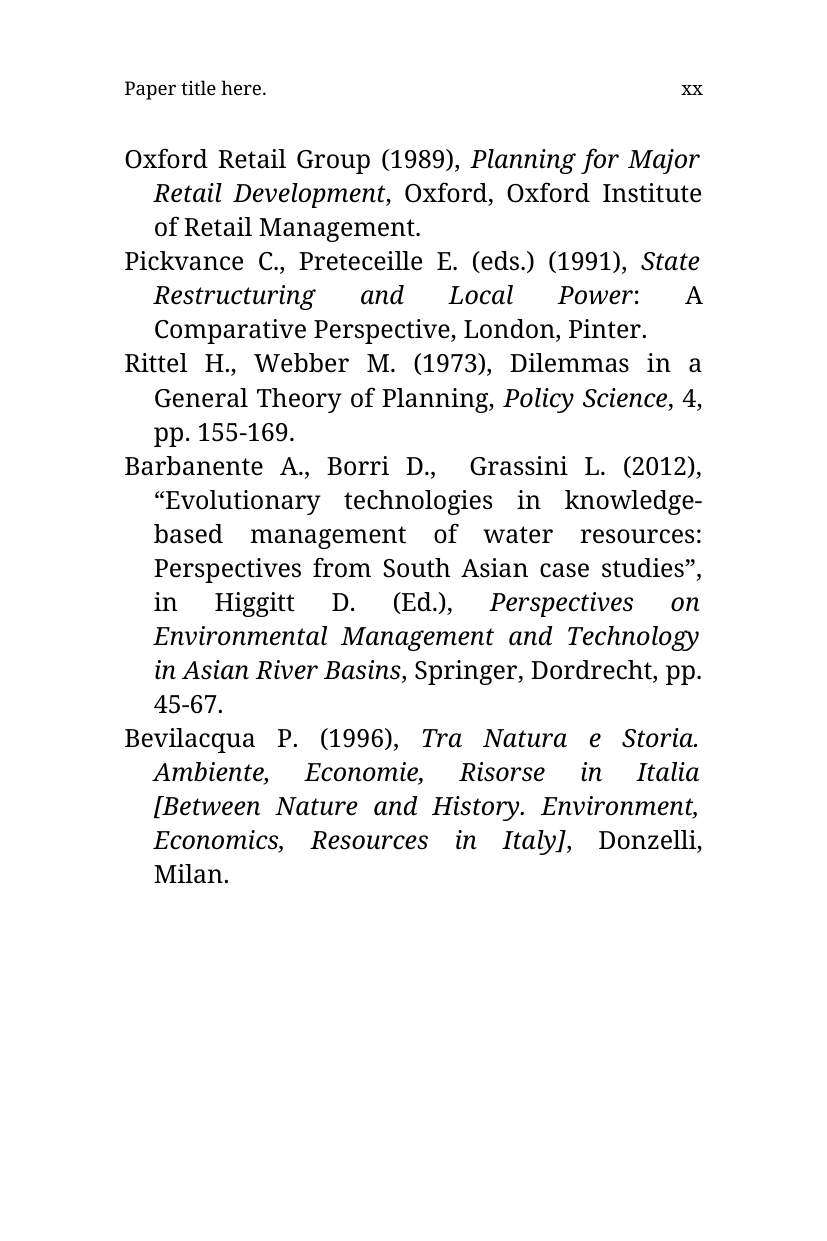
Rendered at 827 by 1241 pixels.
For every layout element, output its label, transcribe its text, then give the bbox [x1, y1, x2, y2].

text Rittel H., Webber M. (1973), Dilemmas in a General Theory of Planning, Policy Science, 4, pp. 155-169. [124, 346, 703, 448]
text Oxford Retail Group (1989), Planning for Major Retail Development, Oxford, Oxford Institute of Retail Management. [124, 142, 703, 244]
text Pickvance C., Preteceille E. (eds.) (1991), State Restructuring and Local Power: A Comparative Perspective, London, Pinter. [124, 244, 703, 346]
text Bevilacqua P. (1996), Tra Natura e Storia. Ambiente, Economie, Risorse in Italia [Between Nature and History. Environment, Economics, Resources in Italy], Donzelli, Milan. [124, 721, 703, 891]
text Barbanente A., Borri D., Grassini L. (2012), “Evolutionary technologies in knowledge-based management of water resources: Perspectives from South Asian case studies”, in Higgitt D. (Ed.), Perspectives on Environmental Management and Technology in Asian River Basins, Springer, Dordrecht, pp. 45-67. [124, 448, 703, 721]
